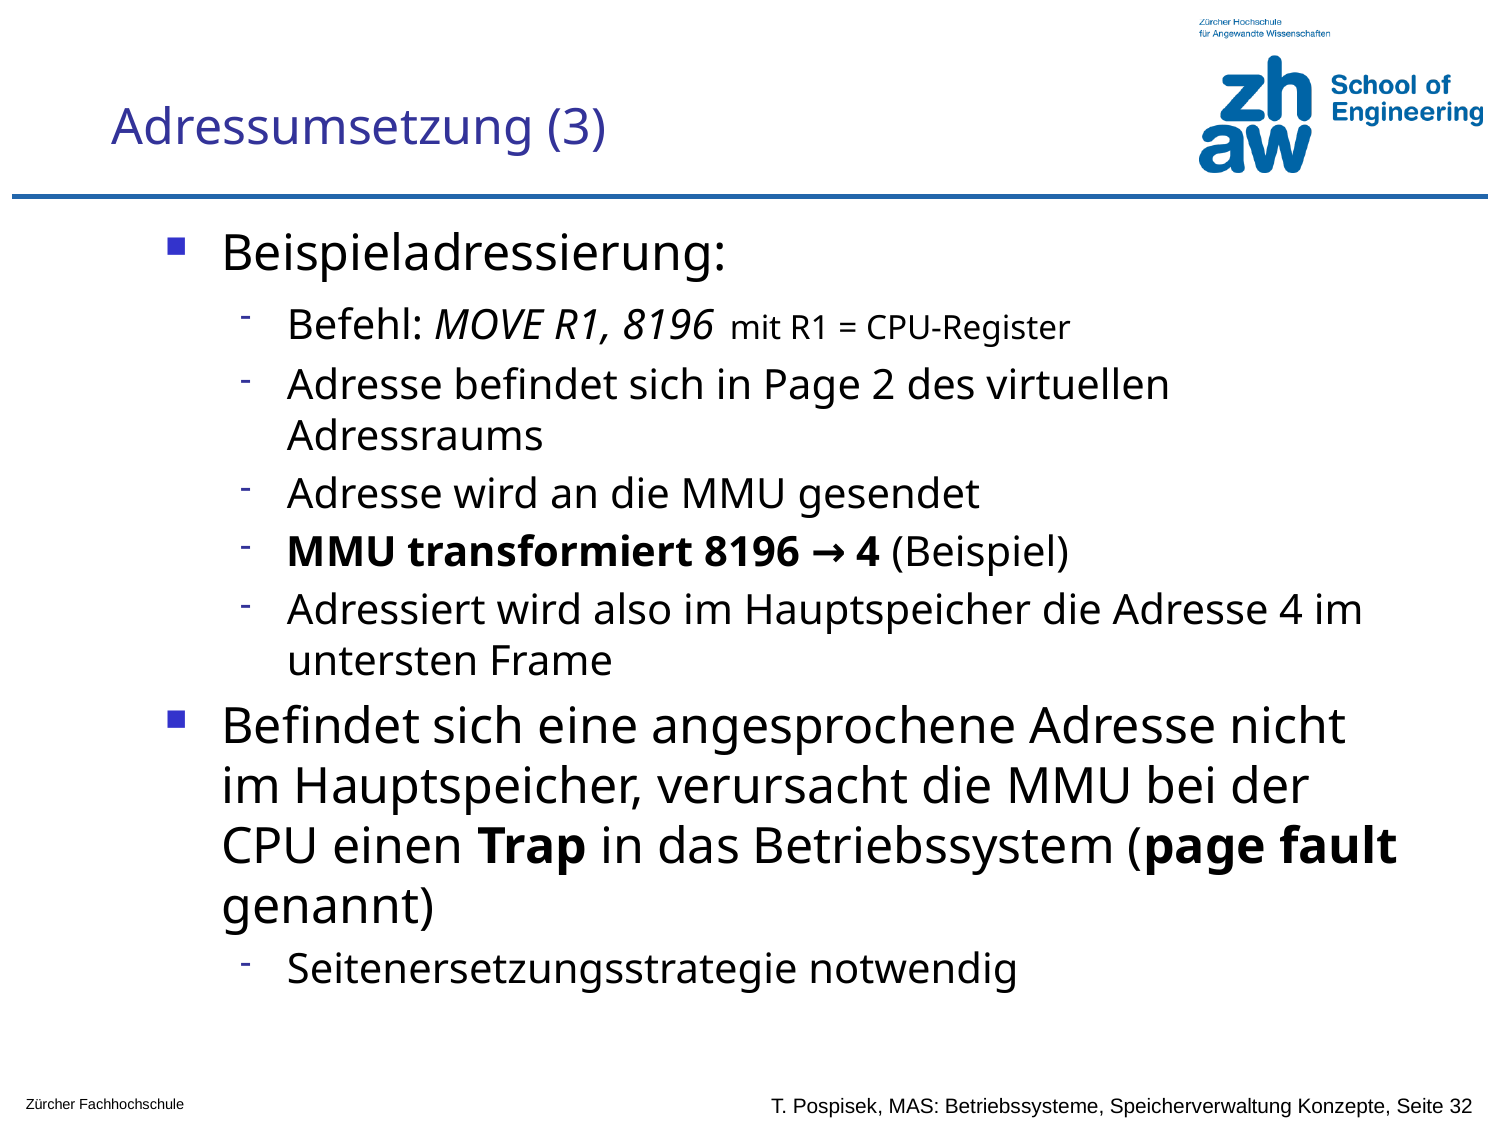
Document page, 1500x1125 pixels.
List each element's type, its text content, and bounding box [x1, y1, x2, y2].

list Beispieladressierung: Befehl: MOVE R1, 8196 mit R1 = CPU-Register Adresse befindet sich in Page 2 des virtuellen Adressraums Adresse wird an die MMU gesendet MMU transformiert 8196 → 4 (Beispiel) Adressiert wird also im Hauptspeicher die Adresse 4 im untersten Frame Befindet sich eine angesprochene Adresse nicht im Hauptspeicher, verursacht die MMU bei der CPU einen Trap in das Betriebssystem (page fault genannt) Seitenersetzungsstrategie notwendig [150, 212, 1425, 1013]
title Adressumsetzung (3) [96, 50, 1375, 163]
picture [1199, 19, 1483, 173]
